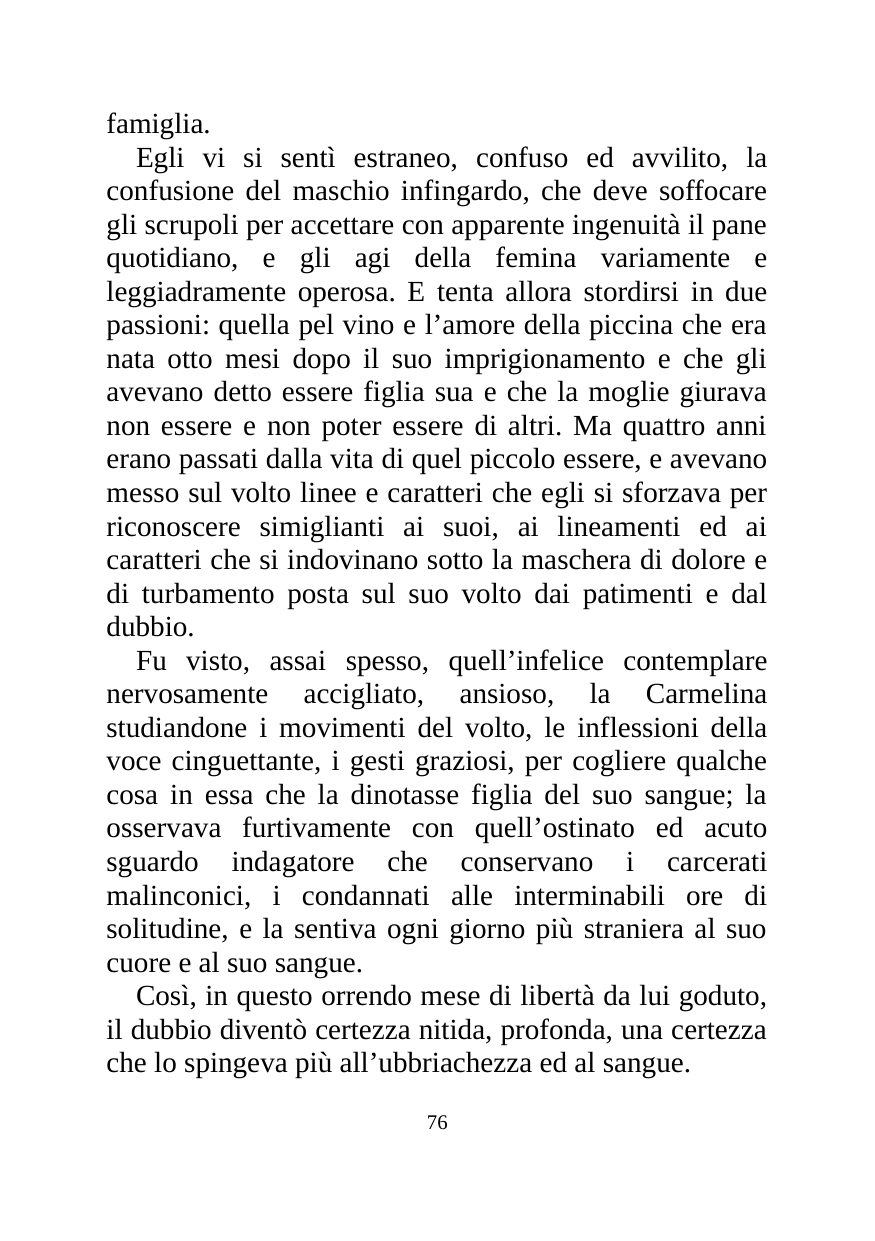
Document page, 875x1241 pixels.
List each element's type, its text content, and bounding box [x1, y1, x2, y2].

text Fu visto, assai spesso, quell’infelice contemplare nervosamente accigliato, ansioso, la Carmelina studiandone i movimenti del volto, le inflessioni della voce cinguettante, i gesti graziosi, per cogliere qualche cosa in essa che la dinotasse figlia del suo sangue; la osservava furtivamente con quell’ostinato ed acuto sguardo indagatore che conservano i carcerati malinconici, i condannati alle interminabili ore di solitudine, e la sentiva ogni giorno più straniera al suo cuore e al suo sangue. [106, 643, 768, 978]
text Così, in questo orrendo mese di libertà da lui goduto, il dubbio diventò certezza nitida, profonda, una certezza che lo spingeva più all’ubbriachezza ed al sangue. [106, 978, 768, 1079]
text Egli vi si sentì estraneo, confuso ed avvilito, la confusione del maschio infingardo, che deve soffocare gli scrupoli per accettare con apparente ingenuità il pane quotidiano, e gli agi della femina variamente e leggiadramente operosa. E tenta allora stordirsi in due passioni: quella pel vino e l’amore della piccina che era nata otto mesi dopo il suo imprigionamento e che gli avevano detto essere figlia sua e che la moglie giurava non essere e non poter essere di altri. Ma quattro anni erano passati dalla vita di quel piccolo essere, e avevano messo sul volto linee e caratteri che egli si sforzava per riconoscere simiglianti ai suoi, ai lineamenti ed ai caratteri che si indovinano sotto la maschera di dolore e di turbamento posta sul suo volto dai patimenti e dal dubbio. [106, 140, 768, 643]
text famiglia. [106, 106, 768, 140]
